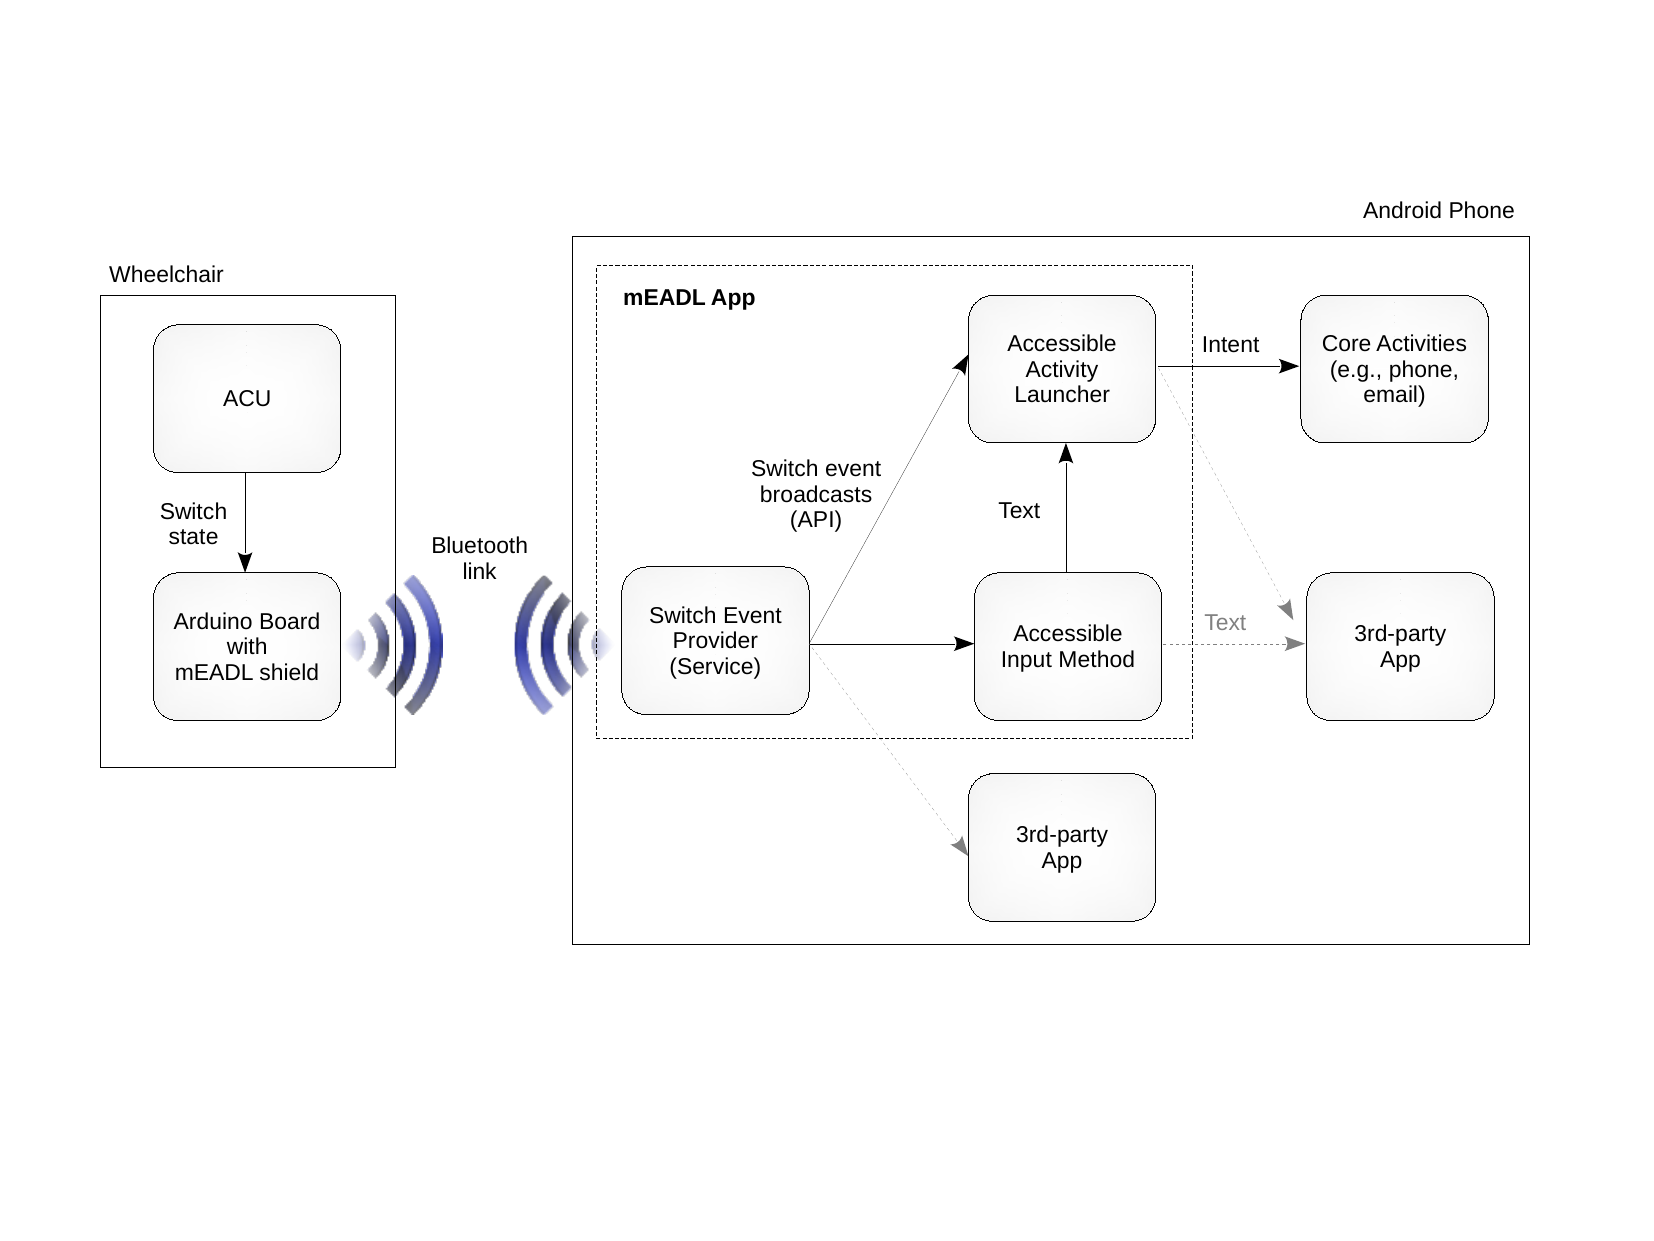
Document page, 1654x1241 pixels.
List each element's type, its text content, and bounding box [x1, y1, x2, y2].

picture [573, 575, 615, 715]
picture [514, 575, 572, 715]
text_box Bluetooth link [407, 525, 552, 592]
text_box Core Activities (e.g., phone, email) [1300, 295, 1489, 443]
text_box 3rd-party App [968, 773, 1156, 922]
text_box Switch event broadcasts (API) [714, 448, 919, 541]
text_box Intent [1187, 324, 1302, 366]
text_box mEADL App [608, 277, 839, 318]
picture [342, 575, 395, 715]
text_box Accessible Activity Launcher [968, 295, 1156, 443]
text_box Text [1181, 602, 1270, 643]
picture [396, 575, 443, 715]
text_box Android Phone [1293, 189, 1530, 231]
text_box Arduino Board with mEADL shield [153, 572, 341, 721]
text_box Switch Event Provider (Service) [621, 566, 810, 715]
text_box Wheelchair [94, 254, 331, 296]
text_box Accessible Input Method [974, 572, 1162, 721]
text_box 3rd-party App [1306, 572, 1495, 721]
text_box Text [983, 490, 1099, 531]
text_box ACU [153, 324, 341, 473]
text_box Switch state [121, 491, 266, 557]
